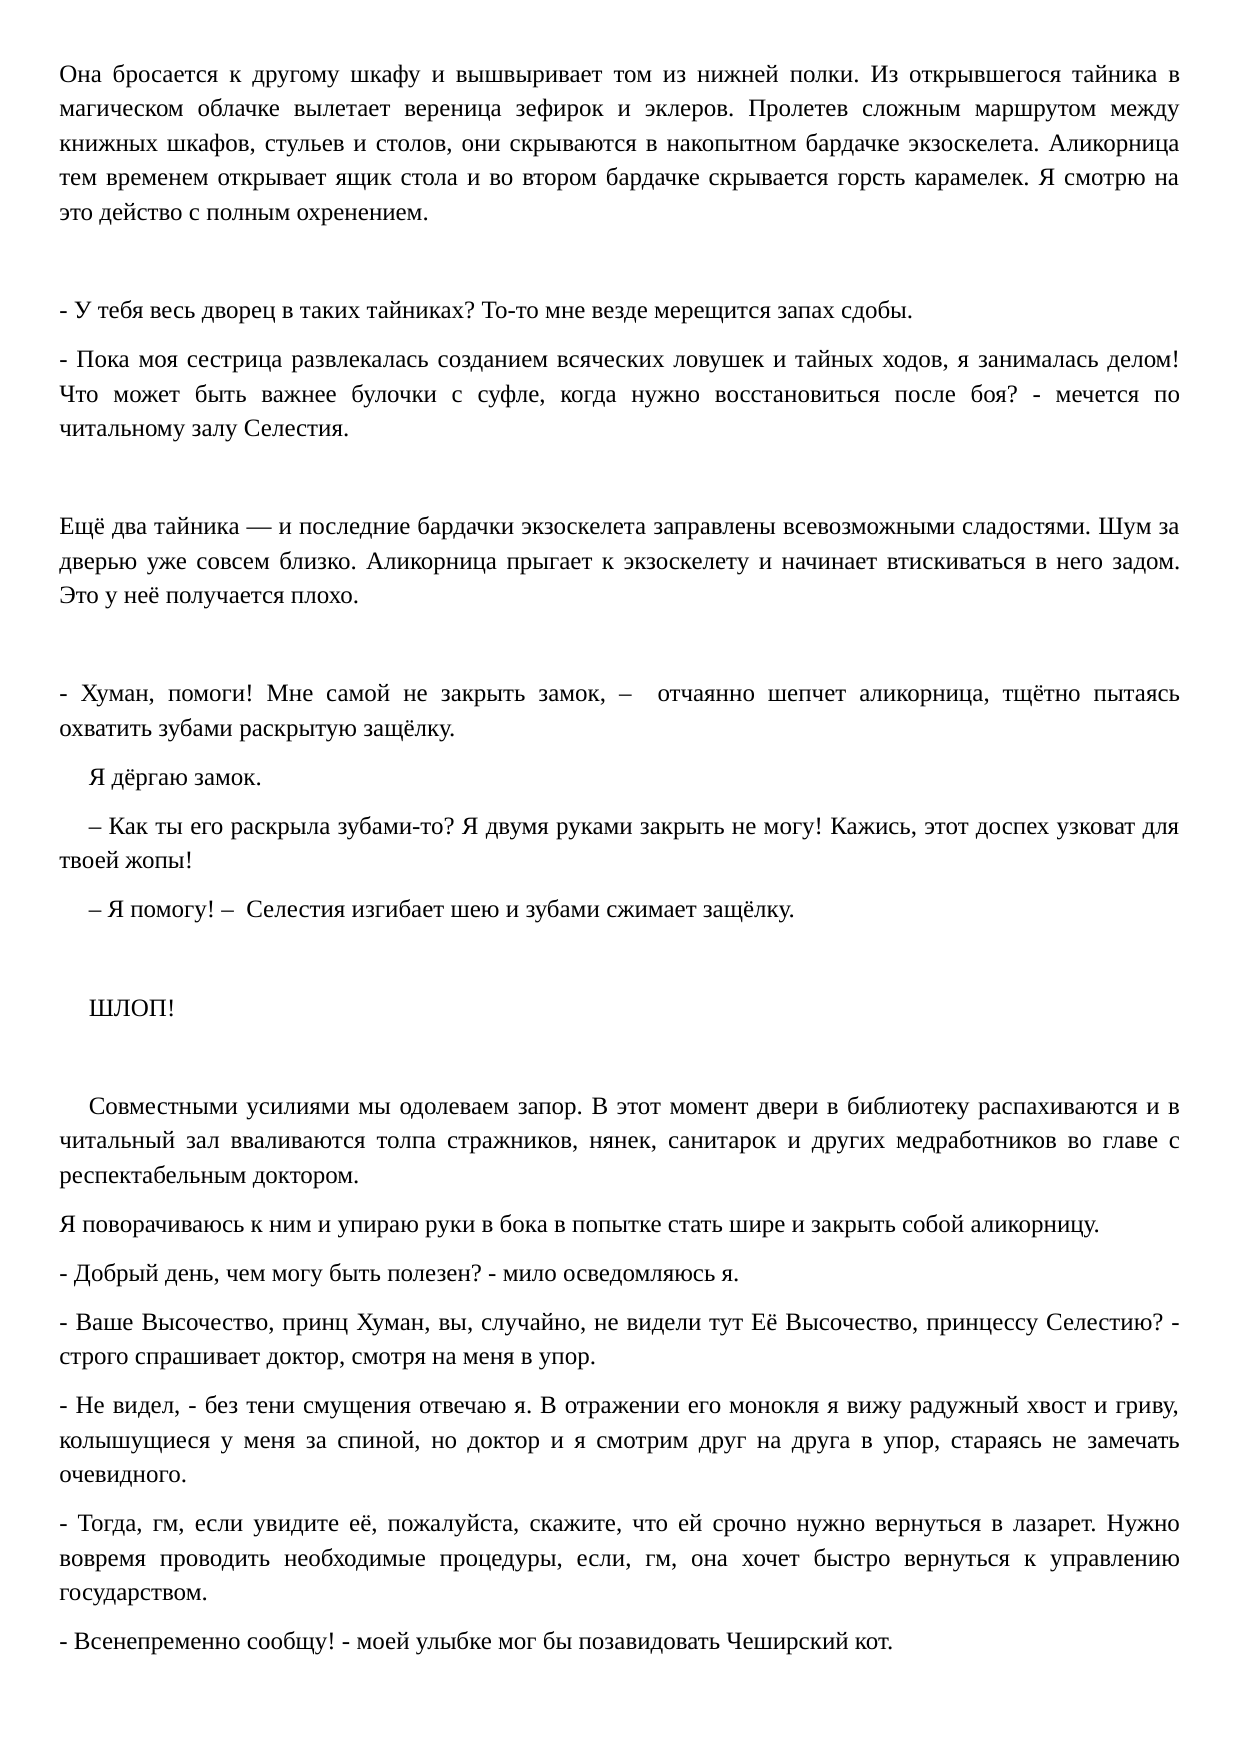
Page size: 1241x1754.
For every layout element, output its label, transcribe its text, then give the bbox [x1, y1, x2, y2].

text Я поворачиваюсь к ним и упираю руки в бока в попытке стать шире и закрыть собой аликорницу. [59, 1209, 1181, 1237]
text - У тебя весь дворец в таких тайниках? То-то мне везде мерещится запах сдобы. [59, 295, 1181, 324]
text Совместными усилиями мы одолеваем запор. В этот момент двери в библиотеку распахиваются и в читальный зал вваливаются толпа стражников, нянек, санитарок и других медработников во главе с респектабельным доктором. [59, 1091, 1181, 1188]
text - Хуман, помоги! Мне самой не закрыть замок, – отчаянно шепчет аликорница, тщётно пытаясь охватить зубами раскрытую защёлку. [59, 678, 1181, 742]
text - Тогда, гм, если увидите её, пожалуйста, скажите, что ей срочно нужно вернуться в лазарет. Нужно вовремя проводить необходимые процедуры, если, гм, она хочет быстро вернуться к управлению государством. [59, 1508, 1181, 1606]
text Ещё два тайника — и последние бардачки экзоскелета заправлены всевозможными сладостями. Шум за дверью уже совсем близко. Аликорница прыгает к экзоскелету и начинает втискиваться в него задом. Это у неё получается плохо. [59, 511, 1181, 609]
text - Всенепременно сообщу! - моей улыбке мог бы позавидовать Чеширский кот. [59, 1626, 1181, 1655]
text – Я помогу! – Селестия изгибает шею и зубами сжимает защёлку. [59, 894, 1181, 923]
text - Пока моя сестрица развлекалась созданием всяческих ловушек и тайных ходов, я занималась делом! Что может быть важнее булочки с суфле, когда нужно восстановиться после боя? - мечется по читальному залу Селестия. [59, 344, 1181, 442]
text - Ваше Высочество, принц Хуман, вы, случайно, не видели тут Её Высочество, принцессу Селестию? - строго спрашивает доктор, смотря на меня в упор. [59, 1307, 1181, 1370]
text - Не видел, - без тени смущения отвечаю я. В отражении его монокля я вижу радужный хвост и гриву, колышущиеся у меня за спиной, но доктор и я смотрим друг на друга в упор, стараясь не замечать очевидного. [59, 1390, 1181, 1488]
text - Добрый день, чем могу быть полезен? - мило осведомляюсь я. [59, 1258, 1181, 1287]
text ШЛОП! [59, 993, 1181, 1021]
text Она бросается к другому шкафу и вышвыривает том из нижней полки. Из открывшегося тайника в магическом облачке вылетает вереница зефирок и эклеров. Пролетев сложным маршрутом между книжных шкафов, стульев и столов, они скрываются в накопытном бардачке экзоскелета. Аликорница тем временем открывает ящик стола и во втором бардачке скрывается горсть карамелек. Я смотрю на это действо с полным охренением. [59, 59, 1181, 226]
text – Как ты его раскрыла зубами-то? Я двумя руками закрыть не могу! Кажись, этот доспех узковат для твоей жопы! [59, 811, 1181, 874]
text Я дёргаю замок. [59, 762, 1181, 791]
